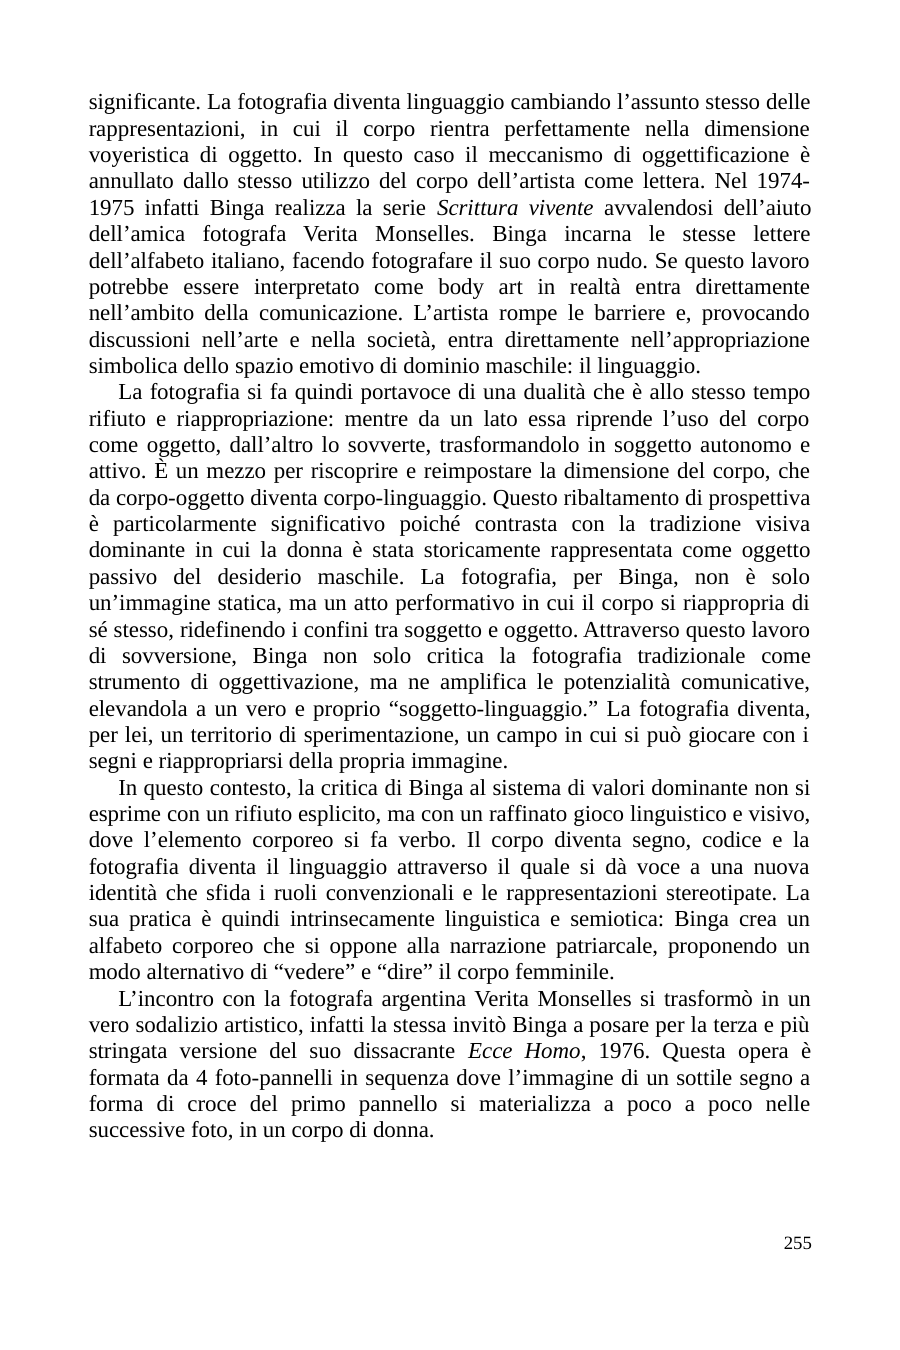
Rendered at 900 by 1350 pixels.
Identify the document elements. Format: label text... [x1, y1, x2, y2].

text significante. La fotografia diventa linguaggio cambiando l’assunto stesso delle rappresentazioni, in cui il corpo rientra perfettamente nella dimensione voyeristica di oggetto. In questo caso il meccanismo di oggettificazione è annullato dallo stesso utilizzo del corpo dell’artista come lettera. Nel 1974-1975 infatti Binga realizza la serie Scrittura vivente avvalendosi dell’aiuto dell’amica fotografa Verita Monselles. Binga incarna le stesse lettere dell’alfabeto italiano, facendo fotografare il suo corpo nudo. Se questo lavoro potrebbe essere interpretato come body art in realtà entra direttamente nell’ambito della comunicazione. L’artista rompe le barriere e, provocando discussioni nell’arte e nella società, entra direttamente nell’appropriazione simbolica dello spazio emotivo di dominio maschile: il linguaggio. [88, 88, 811, 378]
text L’incontro con la fotografa argentina Verita Monselles si trasformò in un vero sodalizio artistico, infatti la stessa invitò Binga a posare per la terza e più stringata versione del suo dissacrante Ecce Homo, 1976. Questa opera è formata da 4 foto-pannelli in sequenza dove l’immagine di un sottile segno a forma di croce del primo pannello si materializza a poco a poco nelle successive foto, in un corpo di donna. [88, 984, 811, 1143]
text In questo contesto, la critica di Binga al sistema di valori dominante non si esprime con un rifiuto esplicito, ma con un raffinato gioco linguistico e visivo, dove l’elemento corporeo si fa verbo. Il corpo diventa segno, codice e la fotografia diventa il linguaggio attraverso il quale si dà voce a una nuova identità che sfida i ruoli convenzionali e le rappresentazioni stereotipate. La sua pratica è quindi intrinsecamente linguistica e semiotica: Binga crea un alfabeto corporeo che si oppone alla narrazione patriarcale, proponendo un modo alternativo di “vedere” e “dire” il corpo femminile. [88, 774, 811, 984]
text La fotografia si fa quindi portavoce di una dualità che è allo stesso tempo rifiuto e riappropriazione: mentre da un lato essa riprende l’uso del corpo come oggetto, dall’altro lo sovverte, trasformandolo in soggetto autonomo e attivo. È un mezzo per riscoprire e reimpostare la dimensione del corpo, che da corpo-oggetto diventa corpo-linguaggio. Questo ribaltamento di prospettiva è particolarmente significativo poiché contrasta con la tradizione visiva dominante in cui la donna è stata storicamente rappresentata come oggetto passivo del desiderio maschile. La fotografia, per Binga, non è solo un’immagine statica, ma un atto performativo in cui il corpo si riappropria di sé stesso, ridefinendo i confini tra soggetto e oggetto. Attraverso questo lavoro di sovversione, Binga non solo critica la fotografia tradizionale come strumento di oggettivazione, ma ne amplifica le potenzialità comunicative, elevandola a un vero e proprio “soggetto-linguaggio.” La fotografia diventa, per lei, un territorio di sperimentazione, un campo in cui si può giocare con i segni e riappropriarsi della propria immagine. [88, 378, 811, 774]
